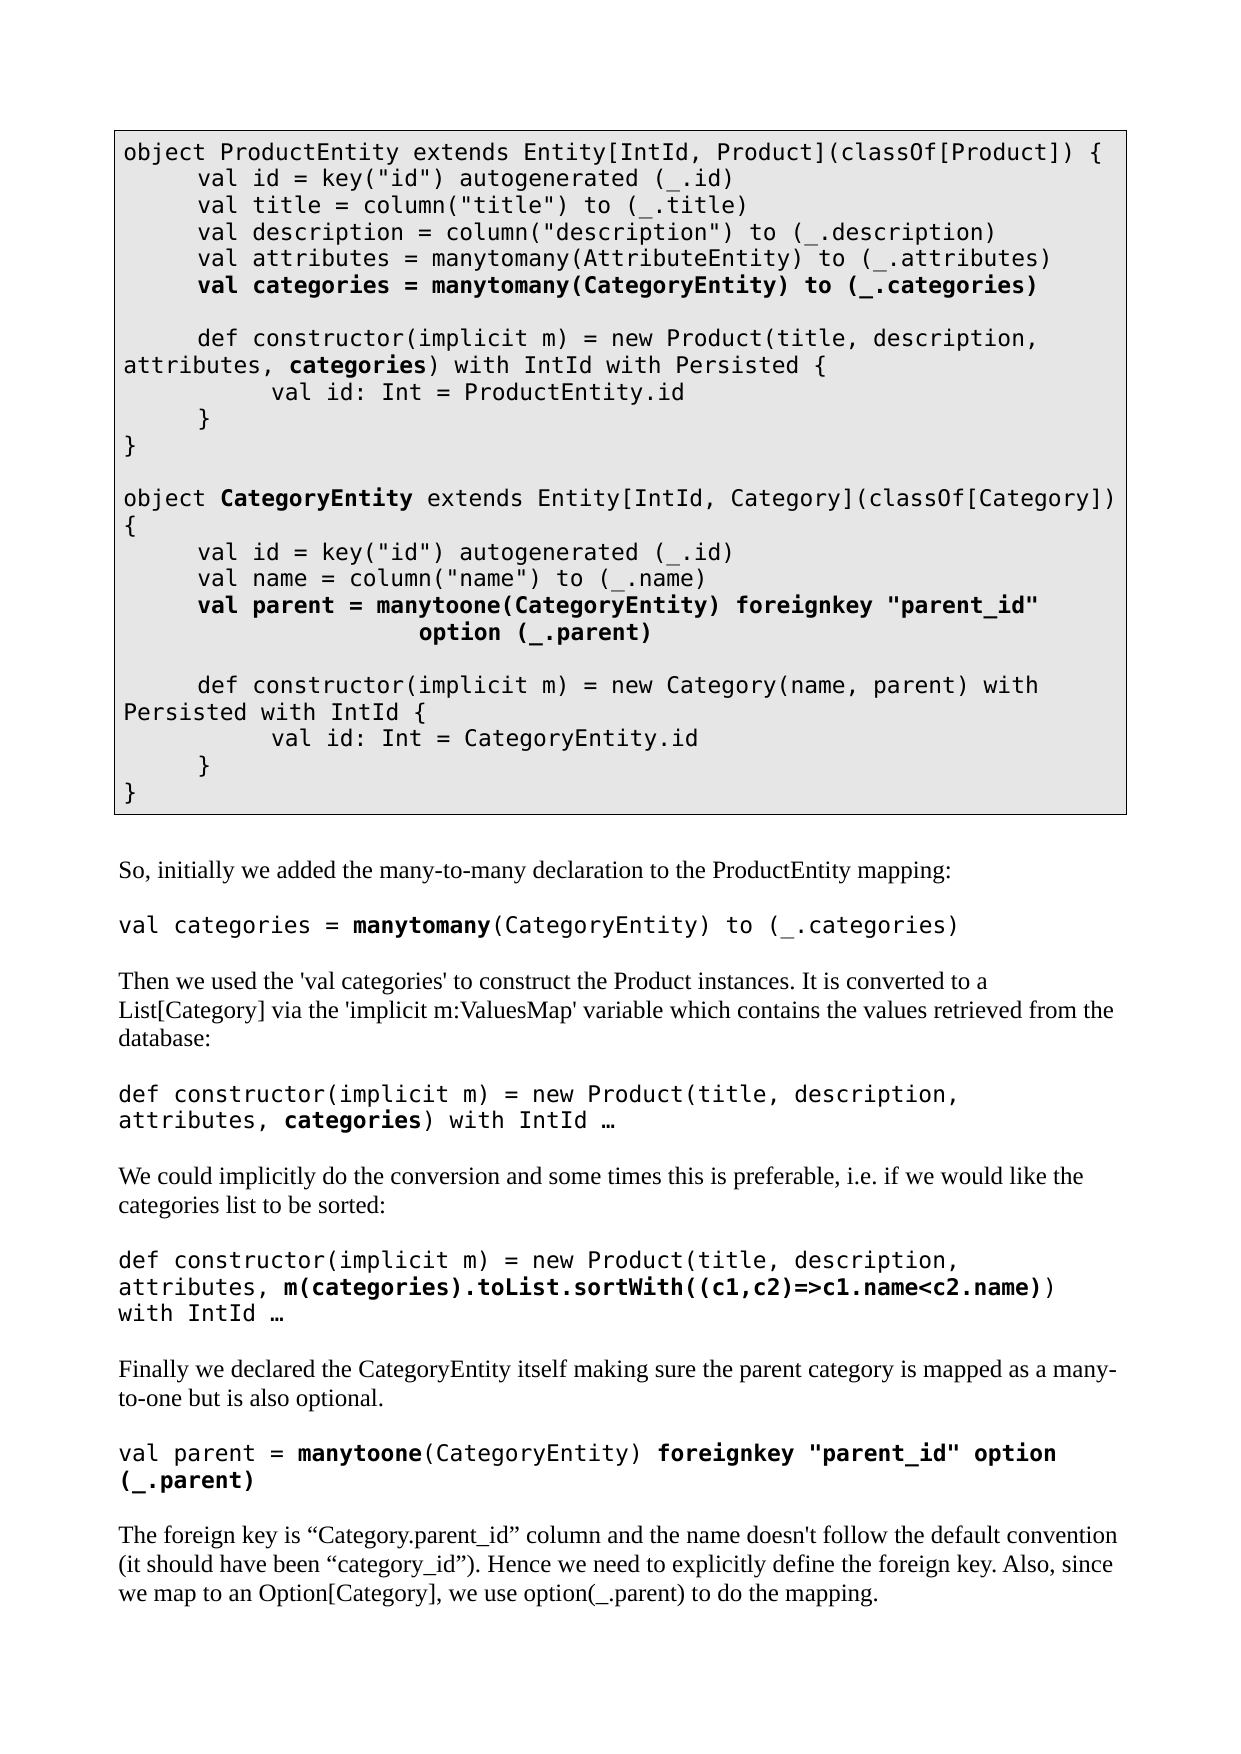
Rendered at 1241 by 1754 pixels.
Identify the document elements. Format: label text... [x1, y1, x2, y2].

text Then we used the 'val categories' to construct the Product instances. It is converted to a List[Category] via the 'implicit m:ValuesMap' variable which contains the values retrieved from the database: [118, 966, 1122, 1052]
text val id: Int = ProductEntity.id [123, 379, 1117, 406]
text val name = column("name") to (_.name) [123, 566, 1117, 592]
text def constructor(implicit m) = new Category(name, parent) with Persisted with IntId { [123, 672, 1117, 726]
text object CategoryEntity extends Entity[IntId, Category](classOf[Category]) { [123, 486, 1117, 539]
text val categories = manytomany(CategoryEntity) to (_.categories) [118, 913, 1122, 939]
text val title = column("title") to (_.title) [123, 192, 1117, 219]
text val attributes = manytomany(AttributeEntity) to (_.attributes) [123, 246, 1117, 272]
text val parent = manytoone(CategoryEntity) foreignkey "parent_id" option (_.parent) [118, 1440, 1122, 1493]
text def constructor(implicit m) = new Product(title, description, attributes, m(categories).toList.sortWith((c1,c2)=>c1.name<c2.name)) with IntId … [118, 1247, 1122, 1327]
text The foreign key is “Category.parent_id” column and the name doesn't follow the default convention (it should have been “category_id”). Hence we need to explicitly define the foreign key. Also, since we map to an Option[Category], we use option(_.parent) to do the mapping. [118, 1520, 1122, 1606]
text Finally we declared the CategoryEntity itself making sure the parent category is mapped as a many-to-one but is also optional. [118, 1354, 1122, 1411]
text def constructor(implicit m) = new Product(title, description, attributes, categories) with IntId … [118, 1081, 1122, 1134]
text } [123, 779, 1117, 806]
text option (_.parent) [123, 619, 1117, 646]
text val categories = manytomany(CategoryEntity) to (_.categories) [123, 272, 1117, 299]
text def constructor(implicit m) = new Product(title, description, attributes, categories) with IntId with Persisted { [123, 326, 1117, 379]
text We could implicitly do the conversion and some times this is preferable, i.e. if we would like the categories list to be sorted: [118, 1161, 1122, 1218]
text val id: Int = CategoryEntity.id [123, 726, 1117, 752]
text object ProductEntity extends Entity[IntId, Product](classOf[Product]) { [123, 139, 1117, 166]
text val id = key("id") autogenerated (_.id) [123, 166, 1117, 192]
text val id = key("id") autogenerated (_.id) [123, 539, 1117, 566]
text val description = column("description") to (_.description) [123, 219, 1117, 246]
text val parent = manytoone(CategoryEntity) foreignkey "parent_id" [123, 592, 1117, 619]
text So, initially we added the many-to-many declaration to the ProductEntity mapping: [118, 855, 1122, 884]
text } [123, 432, 1117, 459]
text } [123, 752, 1117, 779]
text } [123, 406, 1117, 432]
